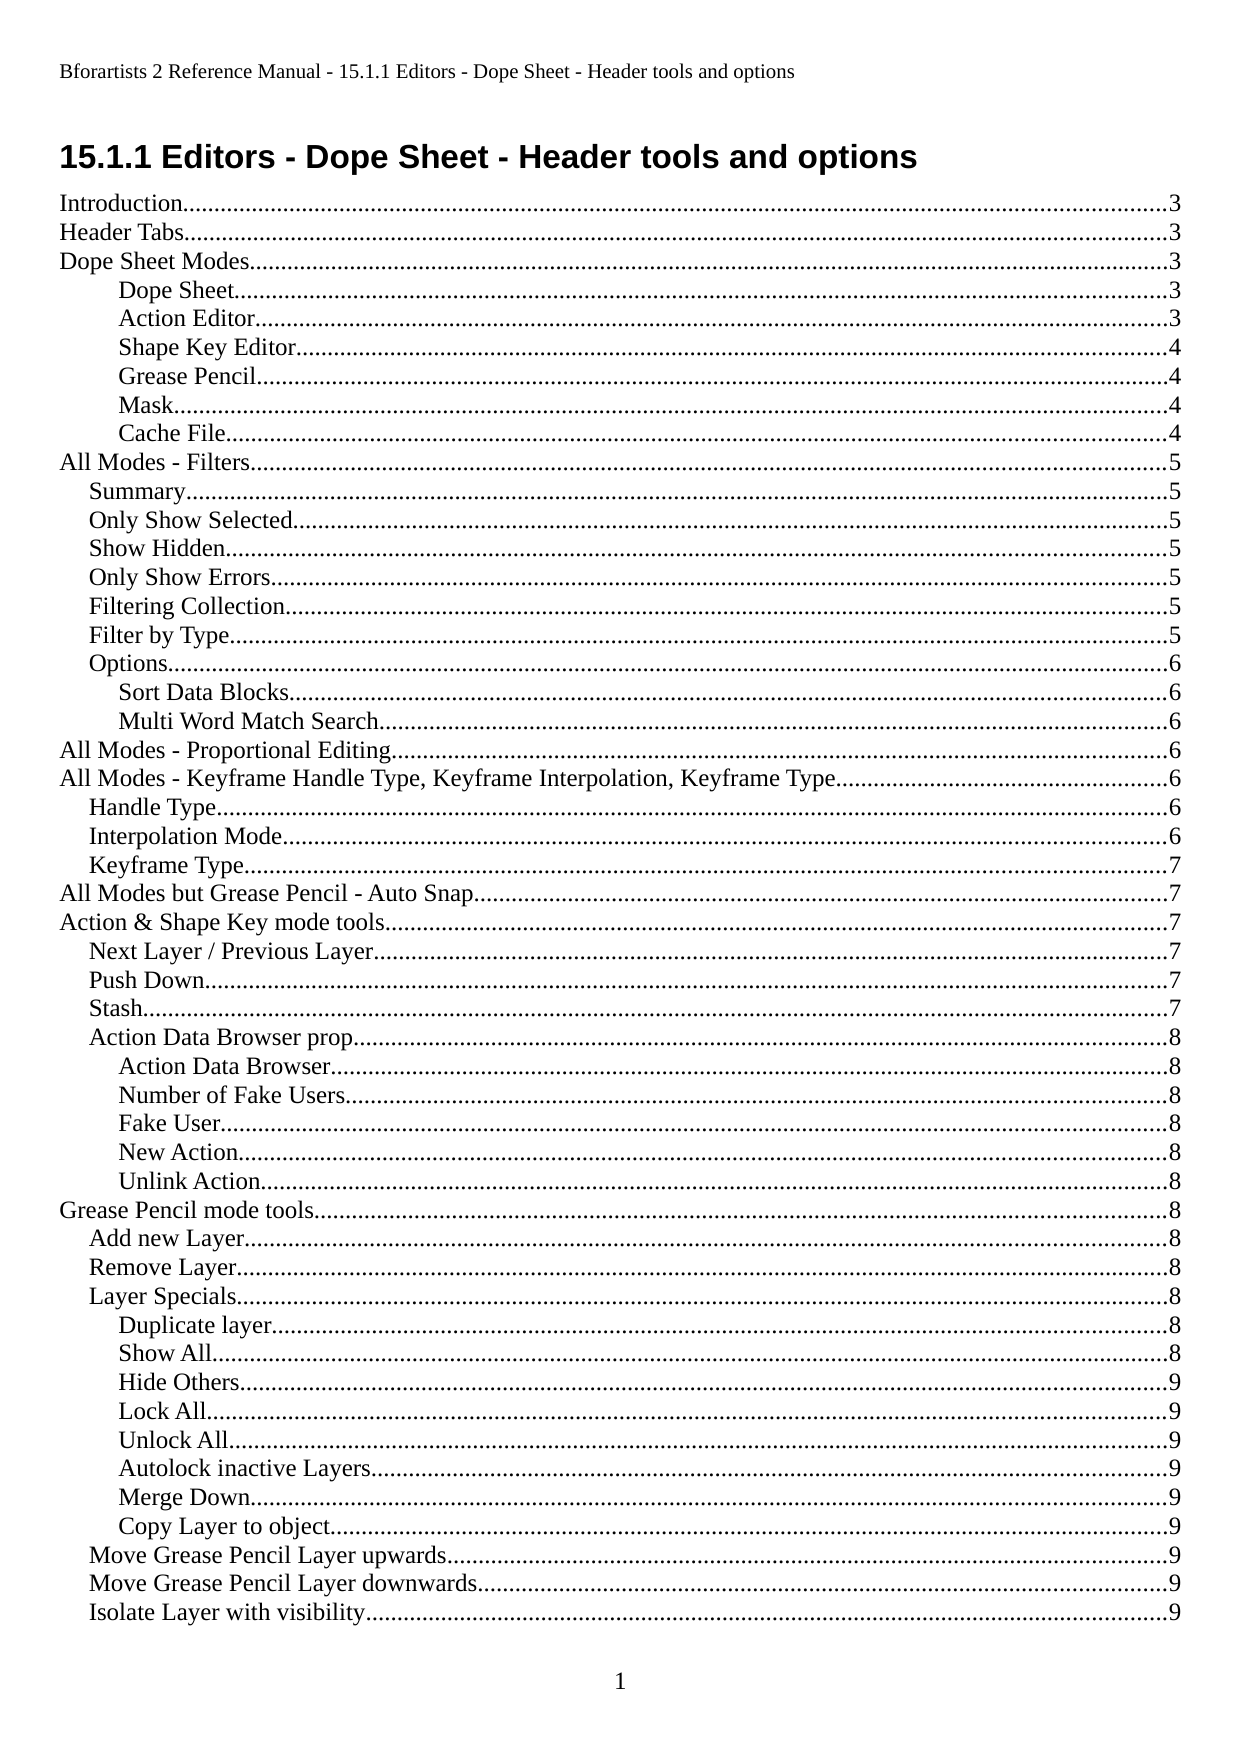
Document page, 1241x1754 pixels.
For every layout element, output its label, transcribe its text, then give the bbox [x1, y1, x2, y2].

text Autolock inactive Layers 9 [118, 1453, 1181, 1482]
text Move Grease Pencil Layer downwards 9 [88, 1568, 1181, 1597]
text Introduction 3 [59, 188, 1181, 217]
text Header Tabs 3 [59, 217, 1181, 246]
text Interpolation Mode 6 [88, 821, 1181, 850]
text Dope Sheet Modes 3 [59, 246, 1181, 275]
text Grease Pencil 4 [118, 361, 1181, 390]
text Handle Type 6 [88, 792, 1181, 821]
text Duplicate layer 8 [118, 1310, 1181, 1338]
text New Action 8 [118, 1137, 1181, 1166]
text Only Show Selected 5 [88, 505, 1181, 533]
text Unlock All 9 [118, 1425, 1181, 1453]
text Lock All 9 [118, 1396, 1181, 1425]
text Summary 5 [88, 476, 1181, 505]
text Grease Pencil mode tools 8 [59, 1195, 1181, 1223]
text Action & Shape Key mode tools 7 [59, 907, 1181, 936]
text Only Show Errors 5 [88, 562, 1181, 591]
text Show All 8 [118, 1338, 1181, 1367]
text Add new Layer 8 [88, 1223, 1181, 1252]
text Fake User 8 [118, 1108, 1181, 1137]
text Filtering Collection 5 [88, 591, 1181, 620]
text Options 6 [88, 648, 1181, 677]
text Move Grease Pencil Layer upwards 9 [88, 1540, 1181, 1568]
text Copy Layer to object 9 [118, 1511, 1181, 1540]
text Mask 4 [118, 390, 1181, 418]
subtitle 15.1.1 Editors - Dope Sheet - Header tools and options [59, 138, 1181, 176]
text Action Data Browser prop 8 [88, 1022, 1181, 1051]
text Merge Down 9 [118, 1482, 1181, 1511]
text Isolate Layer with visibility 9 [88, 1597, 1181, 1626]
text Keyframe Type 7 [88, 850, 1181, 878]
text Next Layer / Previous Layer 7 [88, 936, 1181, 965]
text All Modes - Proportional Editing 6 [59, 735, 1181, 763]
text Push Down 7 [88, 965, 1181, 993]
text Unlink Action 8 [118, 1166, 1181, 1195]
text Shape Key Editor 4 [118, 332, 1181, 361]
text Show Hidden 5 [88, 533, 1181, 562]
text Dope Sheet 3 [118, 275, 1181, 303]
text Sort Data Blocks 6 [118, 677, 1181, 706]
text Hide Others 9 [118, 1367, 1181, 1396]
text All Modes - Filters 5 [59, 447, 1181, 476]
text Multi Word Match Search 6 [118, 706, 1181, 735]
text All Modes but Grease Pencil - Auto Snap 7 [59, 878, 1181, 907]
text Remove Layer 8 [88, 1252, 1181, 1281]
text All Modes - Keyframe Handle Type, Keyframe Interpolation, Keyframe Type 6 [59, 763, 1181, 792]
text Filter by Type 5 [88, 620, 1181, 648]
text Layer Specials 8 [88, 1281, 1181, 1310]
text Action Data Browser 8 [118, 1051, 1181, 1080]
text Number of Fake Users 8 [118, 1080, 1181, 1108]
text Stash 7 [88, 993, 1181, 1022]
text Cache File 4 [118, 418, 1181, 447]
text Action Editor 3 [118, 303, 1181, 332]
